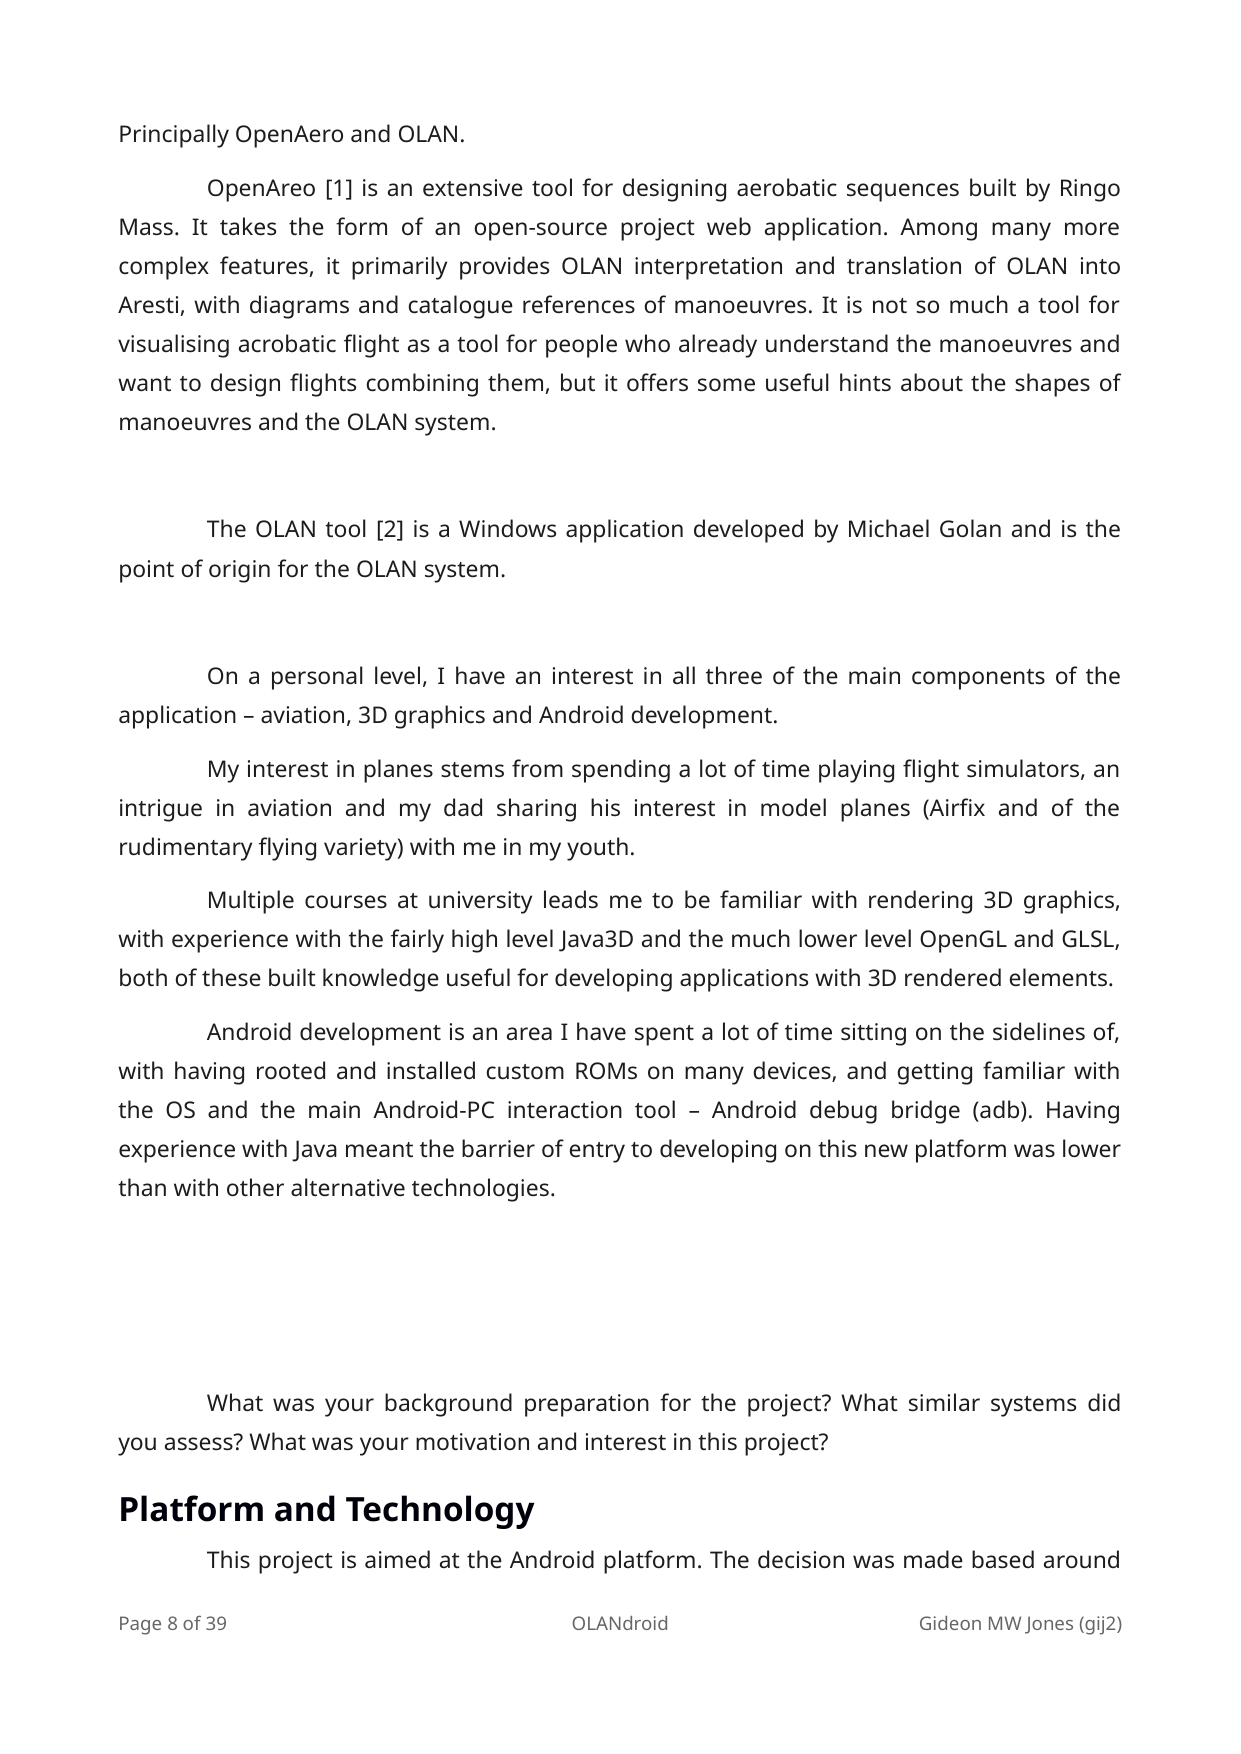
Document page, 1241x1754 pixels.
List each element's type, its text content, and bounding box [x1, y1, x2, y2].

text Android development is an area I have spent a lot of time sitting on the sidelines of, with having rooted and installed custom ROMs on many devices, and getting familiar with the OS and the main Android-PC interaction tool – Android debug bridge (adb). Having experience with Java meant the barrier of entry to developing on this new platform was lower than with other alternative technologies. [118, 1016, 1122, 1203]
text On a personal level, I have an interest in all three of the main components of the application – aviation, 3D graphics and Android development. [118, 660, 1122, 730]
text Principally OpenAero and OLAN. [118, 118, 1122, 149]
text My interest in planes stems from spending a lot of time playing flight simulators, an intrigue in aviation and my dad sharing his interest in model planes (Airfix and of the rudimentary flying variety) with me in my youth. [118, 752, 1122, 862]
text The OLAN tool [2] is a Windows application developed by Michael Golan and is the point of origin for the OLAN system. [118, 513, 1122, 584]
text This project is aimed at the Android platform. The decision was made based around [118, 1544, 1122, 1575]
text What was your background preparation for the project? What similar systems did you assess? What was your motivation and interest in this project? [118, 1387, 1122, 1457]
text Multiple courses at university leads me to be familiar with rendering 3D graphics, with experience with the fairly high level Java3D and the much lower level OpenGL and GLSL, both of these built knowledge useful for developing applications with 3D rendered elements. [118, 884, 1122, 994]
subtitle Platform and Technology [118, 1486, 1122, 1531]
text OpenAreo [1] is an extensive tool for designing aerobatic sequences built by Ringo Mass. It takes the form of an open-source project web application. Among many more complex features, it primarily provides OLAN interpretation and translation of OLAN into Aresti, with diagrams and catalogue references of manoeuvres. It is not so much a tool for visualising acrobatic flight as a tool for people who already understand the manoeuvres and want to design flights combining them, but it offers some useful hints about the shapes of manoeuvres and the OLAN system. [118, 172, 1122, 437]
